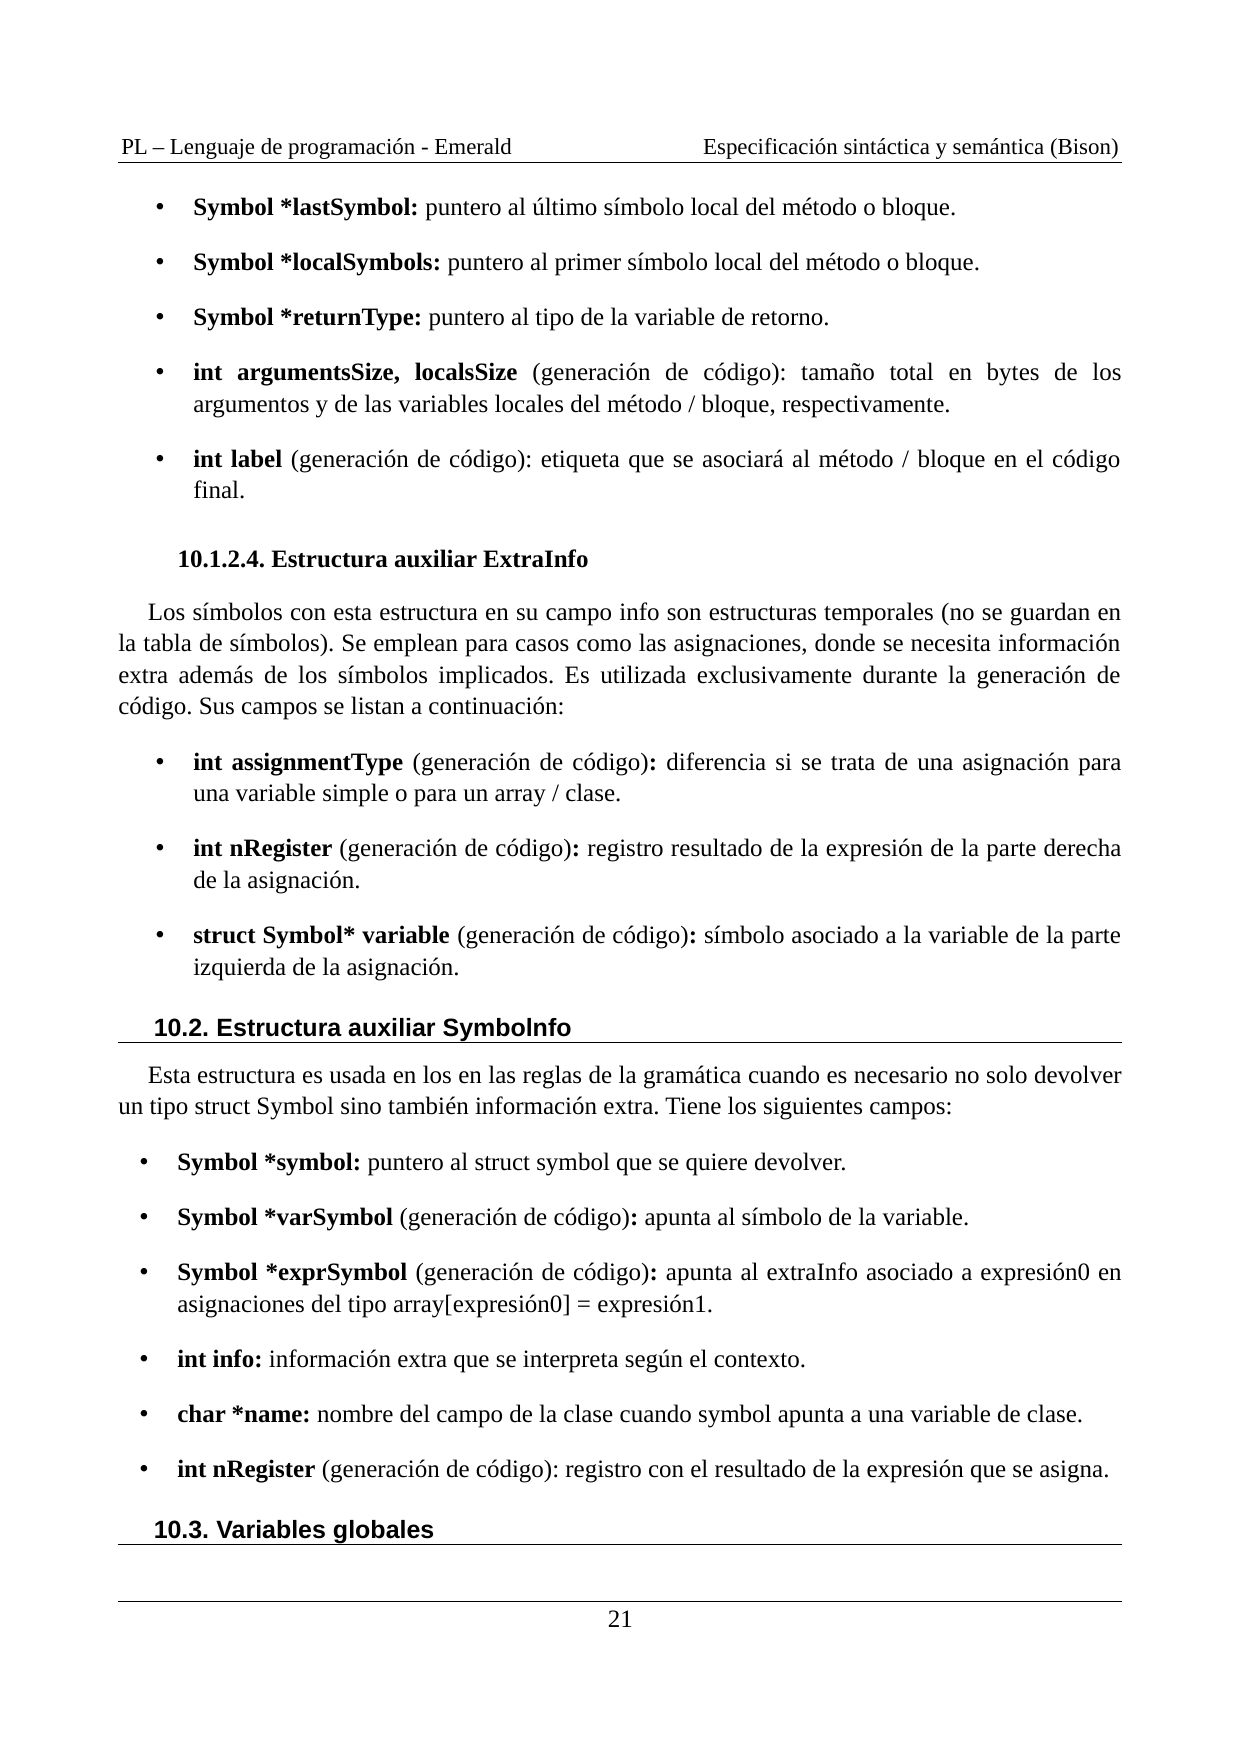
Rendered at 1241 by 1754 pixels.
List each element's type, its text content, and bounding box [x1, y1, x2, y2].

list char *name: nombre del campo de la clase cuando symbol apunta a una variable de clase. [139, 1399, 1122, 1428]
list Symbol *varSymbol (generación de código): apunta al símbolo de la variable. [139, 1202, 1122, 1231]
list Symbol *returnType: puntero al tipo de la variable de retorno. [156, 302, 1122, 331]
subtitle Variables globales [118, 1515, 1122, 1544]
list Symbol *exprSymbol (generación de código): apunta al extraInfo asociado a expresión0 en asignaciones del tipo array[expresión0] = expresión1. [139, 1257, 1122, 1317]
list int assignmentType (generación de código): diferencia si se trata de una asignación para una variable simple o para un array / clase. [156, 747, 1122, 807]
list int info: información extra que se interpreta según el contexto. [139, 1344, 1122, 1373]
list Symbol *lastSymbol: puntero al último símbolo local del método o bloque. [156, 192, 1122, 220]
list int argumentsSize, localsSize (generación de código): tamaño total en bytes de los argumentos y de las variables locales del método / bloque, respectivamente. [156, 357, 1122, 418]
subtitle Estructura auxiliar Symbolnfo [118, 1013, 1122, 1042]
list int label (generación de código): etiqueta que se asociará al método / bloque en el código final. [156, 444, 1122, 504]
text Esta estructura es usada en los en las reglas de la gramática cuando es necesario no solo devolver un tipo struct Symbol sino también información extra. Tiene los siguientes campos: [118, 1060, 1122, 1120]
list Symbol *localSymbols: puntero al primer símbolo local del método o bloque. [156, 247, 1122, 276]
text Los símbolos con esta estructura en su campo info son estructuras temporales (no se guardan en la tabla de símbolos). Se emplean para casos como las asignaciones, donde se necesita información extra además de los símbolos implicados. Es utilizada exclusivamente durante la generación de código. Sus campos se listan a continuación: [118, 597, 1122, 720]
list Symbol *symbol: puntero al struct symbol que se quiere devolver. [139, 1147, 1122, 1175]
list int nRegister (generación de código): registro con el resultado de la expresión que se asigna. [139, 1454, 1122, 1483]
subtitle Estructura auxiliar ExtraInfo [163, 544, 1122, 573]
list int nRegister (generación de código): registro resultado de la expresión de la parte derecha de la asignación. [156, 833, 1122, 894]
list struct Symbol* variable (generación de código): símbolo asociado a la variable de la parte izquierda de la asignación. [156, 920, 1122, 981]
